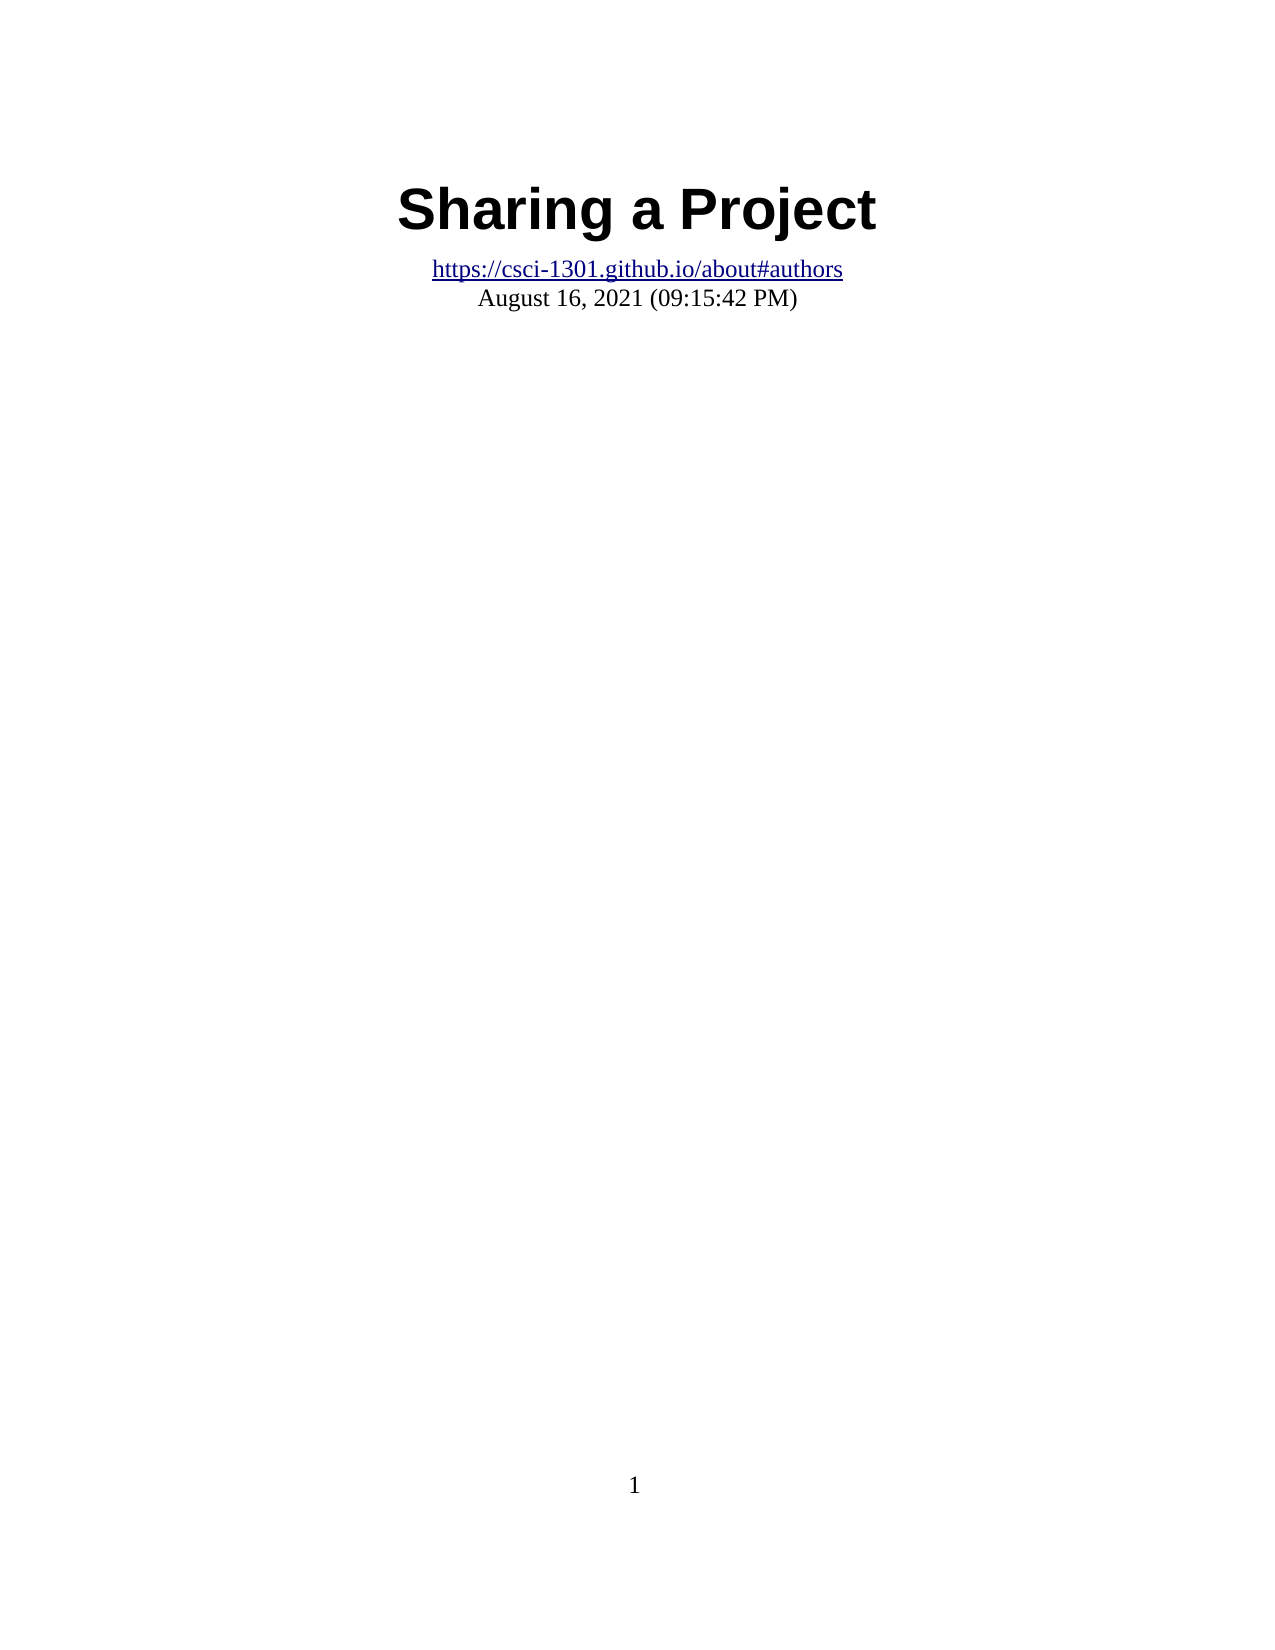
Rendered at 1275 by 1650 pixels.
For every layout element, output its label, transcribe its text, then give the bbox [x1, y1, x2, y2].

title Sharing a Project [150, 175, 1125, 242]
text https://csci-1301.github.io/about#authors [150, 254, 1125, 283]
text August 16, 2021 (09:15:42 PM) [150, 283, 1125, 312]
